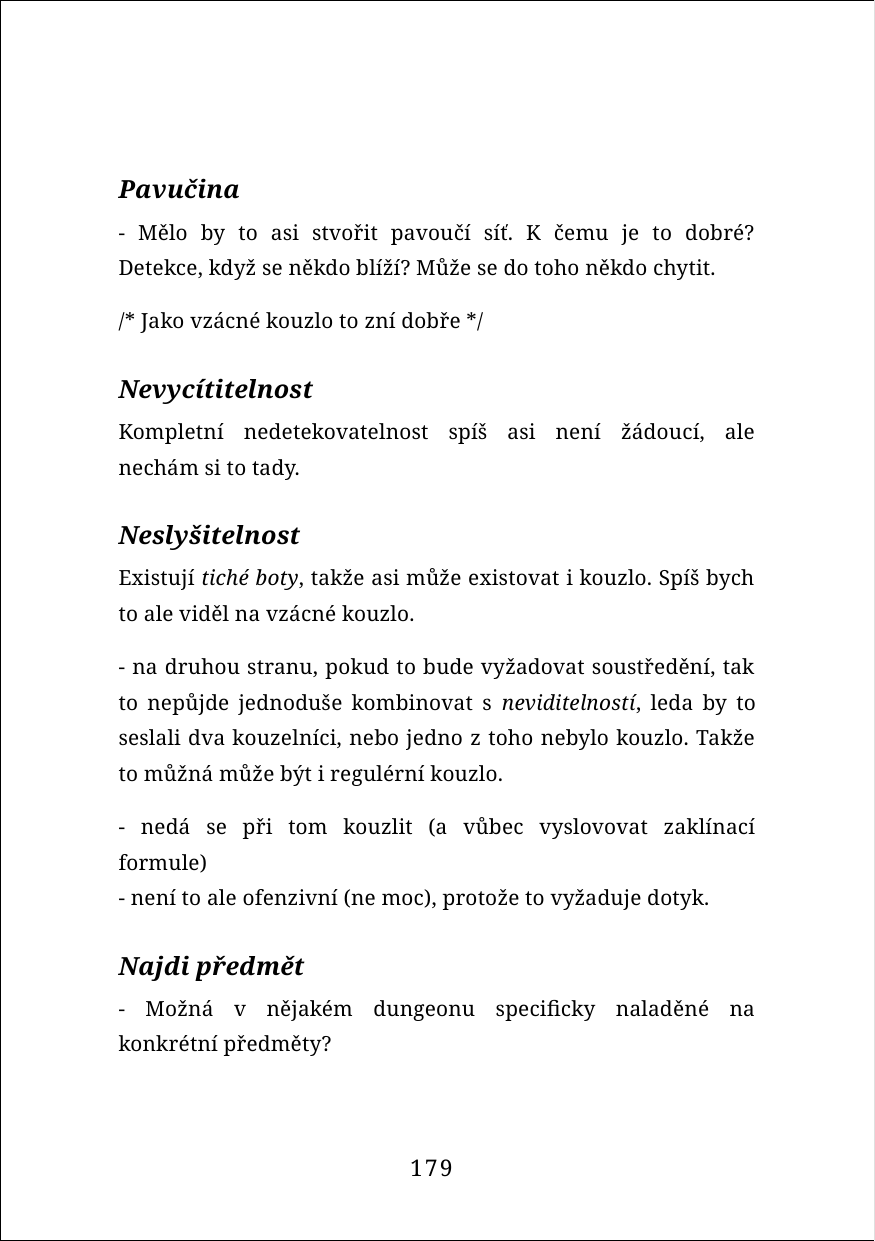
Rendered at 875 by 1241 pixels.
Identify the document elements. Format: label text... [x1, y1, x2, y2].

subtitle Pavučina [118, 172, 756, 206]
subtitle Neslyšitelnost [118, 518, 756, 552]
text /* Jako vzácné kouzlo to zní dobře */ [118, 306, 756, 335]
text - Možná v nějakém dungeonu specificky naladěné na konkrétní předměty? [118, 994, 756, 1058]
text - nedá se při tom kouzlit (a vůbec vyslovovat zaklínací formule) - není to ale ofenzivní (ne moc), protože to vyžaduje dotyk. [118, 812, 756, 912]
text - na druhou stranu, pokud to bude vyžadovat soustředění, tak to nepůjde jednoduše kombinovat s neviditelností, leda by to seslali dva kouzelníci, nebo jedno z toho nebylo kouzlo. Takže to můžná může být i regulérní kouzlo. [118, 652, 756, 787]
text Existují tiché boty, takže asi může existovat i kouzlo. Spíš bych to ale viděl na vzácné kouzlo. [118, 563, 756, 627]
text Kompletní nedetekovatelnost spíš asi není žádoucí, ale nechám si to tady. [118, 417, 756, 481]
text - Mělo by to asi stvořit pavoučí síť. K čemu je to dobré? Detekce, když se někdo blíží? Může se do toho někdo chytit. [118, 218, 756, 282]
subtitle Nevycítitelnost [118, 371, 756, 405]
subtitle Najdi předmět [118, 948, 756, 982]
